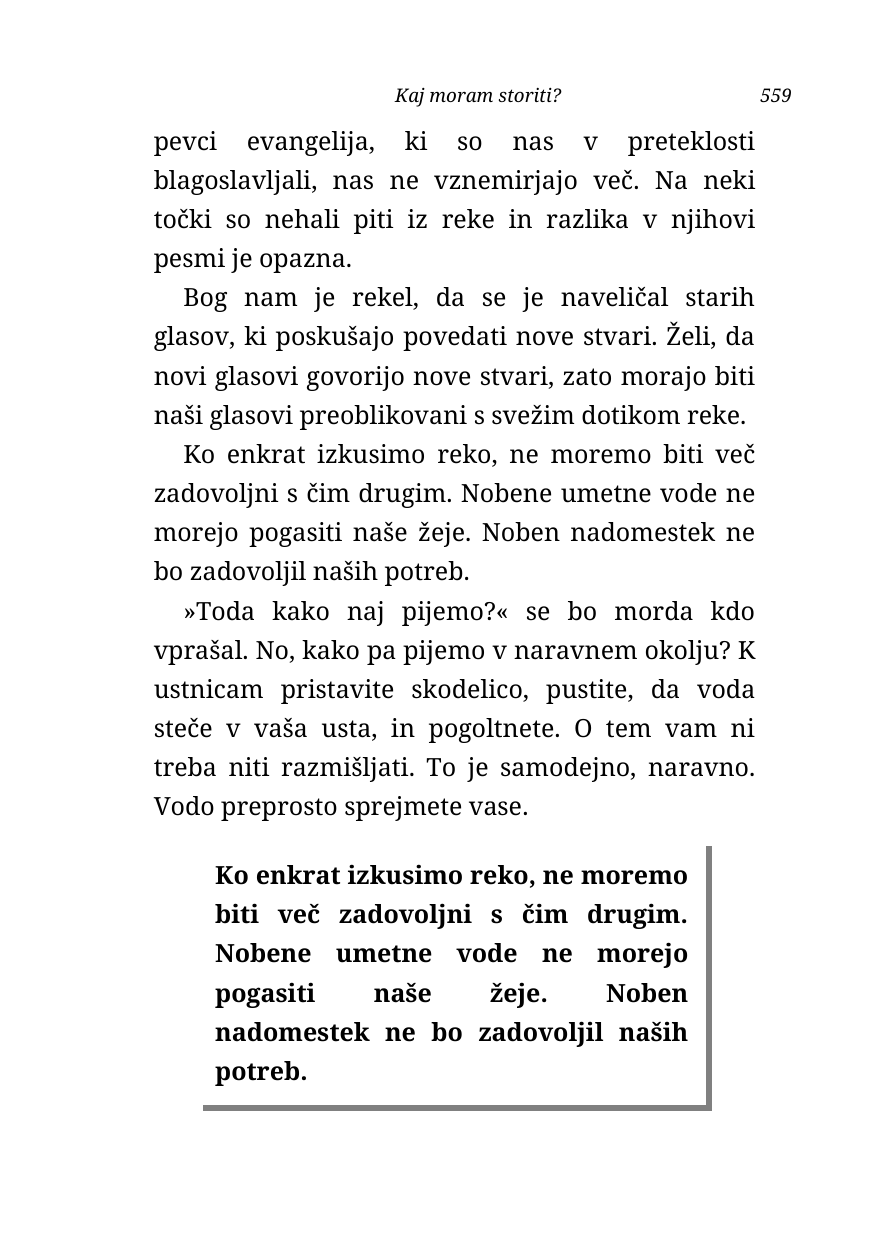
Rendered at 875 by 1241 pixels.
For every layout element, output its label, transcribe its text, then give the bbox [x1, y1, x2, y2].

text Bog nam je rekel, da se je naveličal starih glasov, ki poskušajo povedati nove stvari. Želi, da novi glasovi govorijo nove stvari, zato morajo biti naši glasovi preoblikovani s svežim dotikom reke. [153, 280, 756, 431]
text »Toda kako naj pijemo?« se bo morda kdo vprašal. No, kako pa pijemo v naravnem okolju? K ustnicam pristavite skodelico, pustite, da voda steče v vaša usta, in pogoltnete. O tem vam ni treba niti razmišljati. To je samodejno, naravno. Vodo preprosto sprejmete vase. [153, 593, 756, 823]
text pevci evangelija, ki so nas v preteklosti blagoslavljali, nas ne vznemirjajo več. Na neki točki so nehali piti iz reke in razlika v njihovi pesmi je opazna. [153, 123, 756, 275]
text Ko enkrat izkusimo reko, ne moremo biti več zadovoljni s čim drugim. Nobene umetne vode ne morejo pogasiti naše žeje. Noben nadomestek ne bo zadovoljil naših potreb. [153, 437, 756, 588]
text Ko enkrat izkusimo reko, ne moremo biti več zadovoljni s čim drugim. Nobene umetne vode ne morejo pogasiti naše žeje. Noben nadomestek ne bo zadovoljil naših potreb. [197, 840, 706, 1105]
